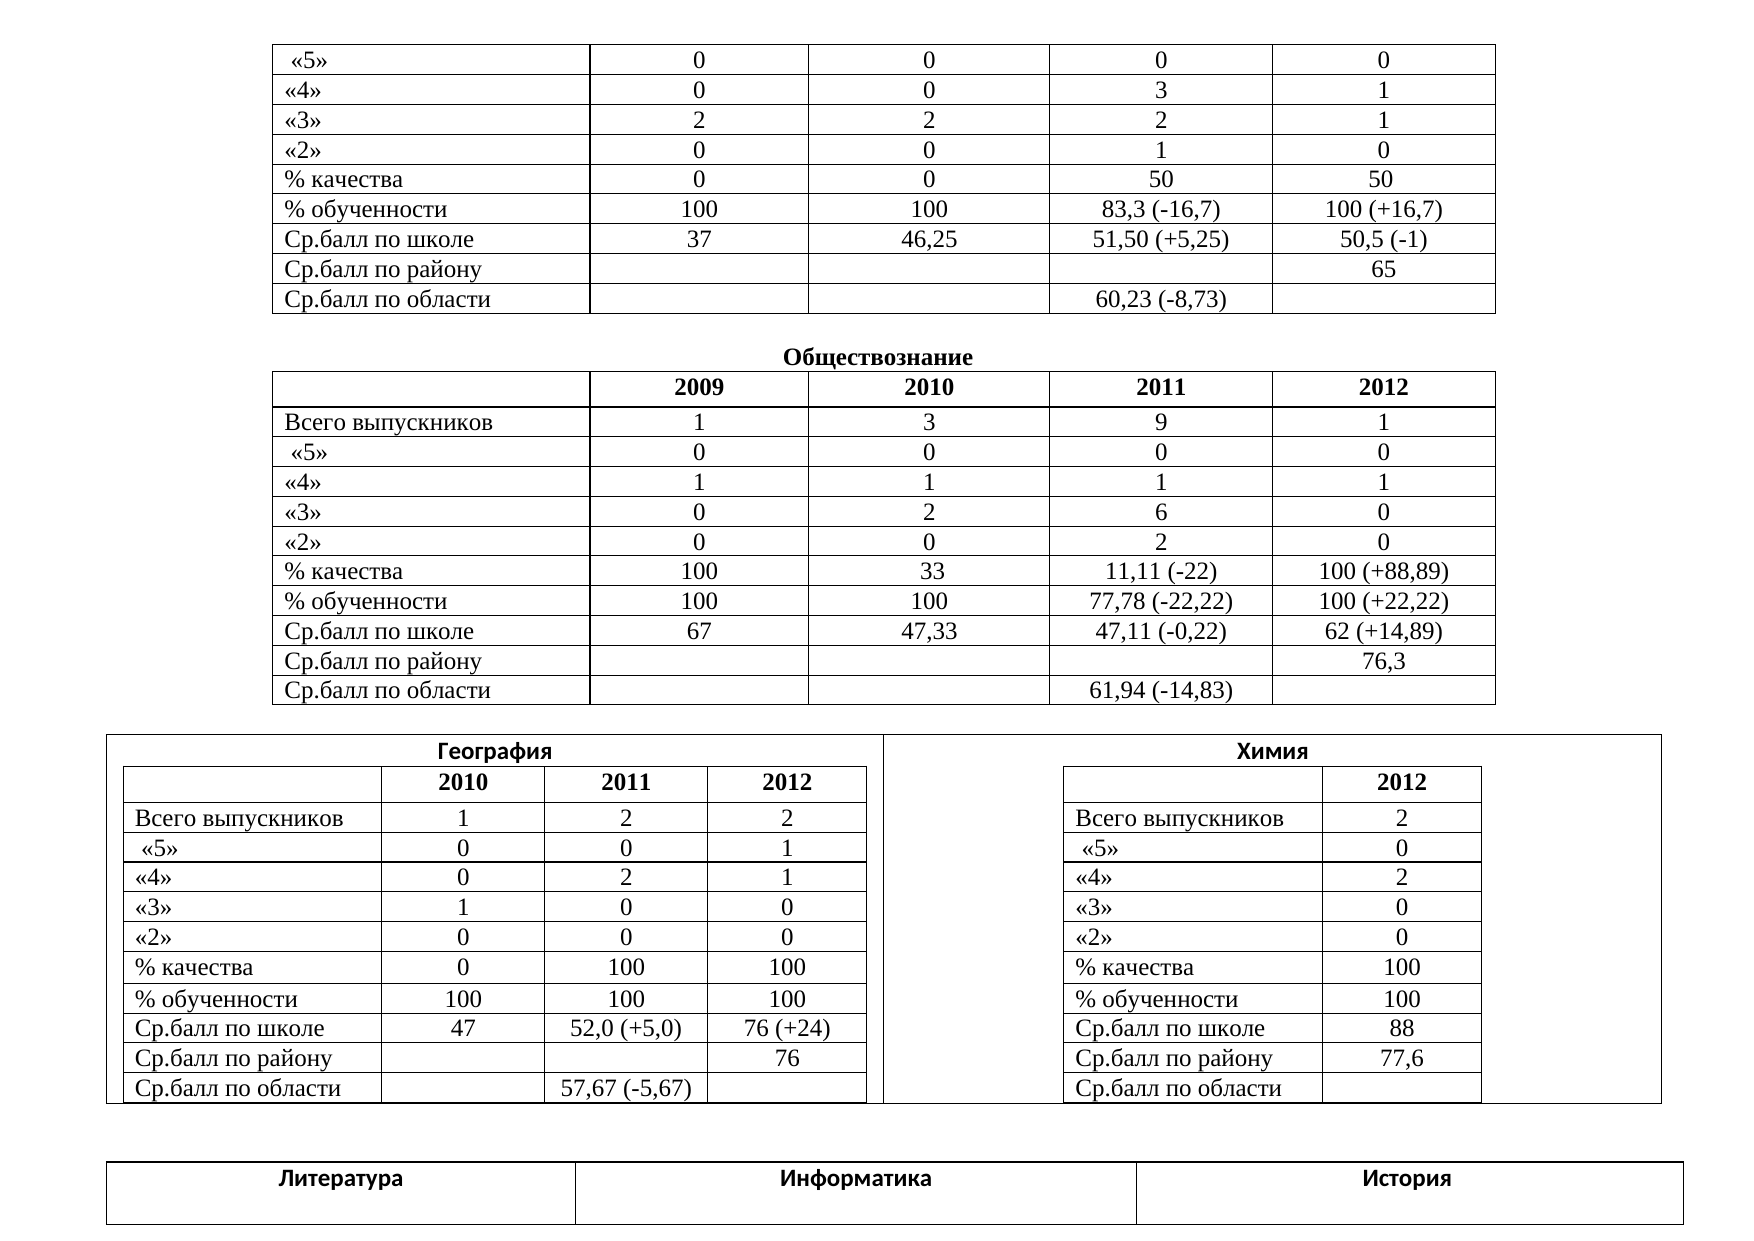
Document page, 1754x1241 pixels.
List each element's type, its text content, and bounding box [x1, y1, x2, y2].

table_cell «4» [273, 467, 589, 496]
table_cell «3» [1064, 892, 1322, 921]
table_cell 1 [809, 467, 1049, 496]
table_cell 2 [1050, 527, 1272, 555]
table_cell 11,11 (-22) [1050, 556, 1272, 585]
table_cell 0 [1050, 437, 1272, 466]
table_cell 1 [591, 408, 808, 436]
table_cell 60,23 (-8,73) [1050, 284, 1272, 312]
table_cell 100 [591, 586, 808, 615]
table_cell 51,50 (+5,25) [1050, 224, 1272, 253]
table_header 2009 [591, 372, 808, 406]
table_cell «2» [273, 135, 589, 163]
table_cell 100 [545, 952, 707, 983]
table_cell 0 [1273, 135, 1495, 163]
table_cell % обученности [273, 194, 589, 223]
table_cell 0 [545, 833, 707, 861]
table_cell 100 [591, 556, 808, 585]
table_cell [591, 284, 808, 312]
table_cell «5» [273, 437, 589, 466]
table_cell 77,78 (-22,22) [1050, 586, 1272, 615]
table_cell Всего выпускников [273, 408, 589, 436]
table_cell 0 [591, 527, 808, 555]
table_cell 100 [591, 194, 808, 223]
table_cell 1 [1273, 467, 1495, 496]
table_cell 0 [591, 135, 808, 163]
table_cell «5» [273, 45, 589, 74]
table_cell [809, 676, 1049, 704]
table_cell 67 [591, 616, 808, 645]
table_cell «3» [273, 497, 589, 526]
table_cell Ср.балл по району [273, 646, 589, 674]
table_cell 1 [1050, 135, 1272, 163]
table_cell 77,6 [1323, 1043, 1481, 1072]
table_cell 1 [1273, 408, 1495, 436]
table_cell 2 [809, 497, 1049, 526]
table_cell [708, 1073, 866, 1102]
table_cell [545, 1043, 707, 1072]
table_header Химия [884, 735, 1661, 1103]
table_cell 2 [545, 863, 707, 891]
table_header География [107, 735, 883, 1103]
table_cell 0 [382, 863, 544, 891]
table_cell 0 [1050, 45, 1272, 74]
table_cell Ср.балл по школе [273, 616, 589, 645]
table_cell 0 [382, 833, 544, 861]
table_cell 1 [1273, 105, 1495, 134]
table_cell 47 [382, 1014, 544, 1042]
table_cell 83,3 (-16,7) [1050, 194, 1272, 223]
table_cell 2 [708, 803, 866, 832]
table_header [124, 767, 381, 802]
table_cell Ср.балл по району [124, 1043, 381, 1072]
table_cell 88 [1323, 1014, 1481, 1042]
table_header Литература [107, 1163, 575, 1223]
table_header 2010 [382, 767, 544, 802]
table_cell Ср.балл по району [1064, 1043, 1322, 1072]
table_cell 0 [591, 437, 808, 466]
table_cell 47,11 (-0,22) [1050, 616, 1272, 645]
table_cell 0 [545, 892, 707, 921]
table_cell 1 [708, 833, 866, 861]
table_cell % качества [273, 556, 589, 585]
table_cell 0 [591, 497, 808, 526]
table_cell 100 [545, 984, 707, 1012]
table_cell 2 [545, 803, 707, 832]
table_cell 100 [708, 984, 866, 1012]
table_cell 2 [591, 105, 808, 134]
table_cell 0 [809, 135, 1049, 163]
table_cell Ср.балл по области [273, 284, 589, 312]
table_cell [382, 1043, 544, 1072]
table_cell [1273, 284, 1495, 312]
table_header 2012 [708, 767, 866, 802]
table_cell 100 (+16,7) [1273, 194, 1495, 223]
table_header 2011 [1050, 372, 1272, 406]
table_cell 65 [1273, 254, 1495, 283]
table_cell 100 [809, 586, 1049, 615]
table_cell % качества [1064, 952, 1322, 983]
table_cell 0 [809, 45, 1049, 74]
table_cell 50 [1273, 165, 1495, 193]
table_cell Всего выпускников [124, 803, 381, 832]
table_cell 0 [809, 437, 1049, 466]
table_cell 0 [1273, 527, 1495, 555]
table_cell 62 (+14,89) [1273, 616, 1495, 645]
table_cell 1 [382, 803, 544, 832]
table_cell «2» [1064, 922, 1322, 951]
table_cell 0 [809, 165, 1049, 193]
table_header 2012 [1323, 767, 1481, 802]
table_cell % обученности [273, 586, 589, 615]
table_cell «5» [1064, 833, 1322, 861]
table_cell 100 [809, 194, 1049, 223]
table_cell [1050, 254, 1272, 283]
table_cell % качества [124, 952, 381, 983]
table_cell 2 [1323, 803, 1481, 832]
table_cell 6 [1050, 497, 1272, 526]
table_cell 2 [809, 105, 1049, 134]
table_cell [1050, 646, 1272, 674]
table_cell 3 [1050, 75, 1272, 104]
table_cell [1273, 676, 1495, 704]
table_cell 61,94 (-14,83) [1050, 676, 1272, 704]
table_header История [1137, 1163, 1683, 1223]
table_cell «5» [124, 833, 381, 861]
table_cell % обученности [124, 984, 381, 1012]
table_cell 1 [1273, 75, 1495, 104]
table_cell «2» [124, 922, 381, 951]
table_cell 0 [708, 892, 866, 921]
table_cell 1 [708, 863, 866, 891]
table_cell «4» [1064, 863, 1322, 891]
table_cell 76,3 [1273, 646, 1495, 674]
table_cell 0 [708, 922, 866, 951]
table_cell 0 [591, 45, 808, 74]
table_cell 3 [809, 408, 1049, 436]
table_cell % обученности [1064, 984, 1322, 1012]
table_cell 33 [809, 556, 1049, 585]
table_cell Ср.балл по школе [124, 1014, 381, 1042]
table_cell 76 (+24) [708, 1014, 866, 1042]
table_cell [382, 1073, 544, 1102]
table_cell 57,67 (-5,67) [545, 1073, 707, 1102]
table_cell 0 [1273, 45, 1495, 74]
table_cell 0 [591, 75, 808, 104]
table_cell «2» [273, 527, 589, 555]
text Обществознание [118, 342, 1650, 371]
table_cell 47,33 [809, 616, 1049, 645]
table_cell [591, 676, 808, 704]
table_cell «4» [124, 863, 381, 891]
table_cell 0 [1273, 437, 1495, 466]
table_cell 9 [1050, 408, 1272, 436]
table_cell [591, 254, 808, 283]
table_cell 46,25 [809, 224, 1049, 253]
table_header 2011 [545, 767, 707, 802]
table_cell 100 [382, 984, 544, 1012]
table_cell 1 [1050, 467, 1272, 496]
table_cell «3» [273, 105, 589, 134]
table_cell Ср.балл по области [273, 676, 589, 704]
table_cell 50,5 (-1) [1273, 224, 1495, 253]
table_cell 0 [1323, 892, 1481, 921]
table_cell 100 [1323, 984, 1481, 1012]
table_cell 37 [591, 224, 808, 253]
table_cell «4» [273, 75, 589, 104]
table_cell 52,0 (+5,0) [545, 1014, 707, 1042]
table_cell Ср.балл по школе [273, 224, 589, 253]
table_header 2010 [809, 372, 1049, 406]
table_cell 0 [809, 527, 1049, 555]
table_cell % качества [273, 165, 589, 193]
table_cell 0 [382, 922, 544, 951]
table_cell 0 [591, 165, 808, 193]
table_cell 1 [382, 892, 544, 921]
table_header Информатика [576, 1163, 1136, 1223]
table_cell [591, 646, 808, 674]
table_cell [809, 646, 1049, 674]
table_cell 0 [545, 922, 707, 951]
table_cell 0 [1323, 833, 1481, 861]
table_cell [809, 284, 1049, 312]
table_cell 2 [1050, 105, 1272, 134]
table_cell Ср.балл по району [273, 254, 589, 283]
table_cell [809, 254, 1049, 283]
table_cell [1323, 1073, 1481, 1102]
table_cell 76 [708, 1043, 866, 1072]
table_cell Ср.балл по области [124, 1073, 381, 1102]
table_cell 1 [591, 467, 808, 496]
table_header [273, 372, 589, 406]
table_cell Всего выпускников [1064, 803, 1322, 832]
table_cell 100 (+88,89) [1273, 556, 1495, 585]
table_cell 100 (+22,22) [1273, 586, 1495, 615]
table_cell 100 [1323, 952, 1481, 983]
table_cell 0 [382, 952, 544, 983]
table_cell 2 [1323, 863, 1481, 891]
table_cell 0 [1273, 497, 1495, 526]
table_cell 0 [1323, 922, 1481, 951]
table_cell «3» [124, 892, 381, 921]
table_header 2012 [1273, 372, 1495, 406]
table_header [1064, 767, 1322, 802]
table_cell Ср.балл по школе [1064, 1014, 1322, 1042]
table_cell 0 [809, 75, 1049, 104]
table_cell Ср.балл по области [1064, 1073, 1322, 1102]
table_cell 100 [708, 952, 866, 983]
table_cell 50 [1050, 165, 1272, 193]
